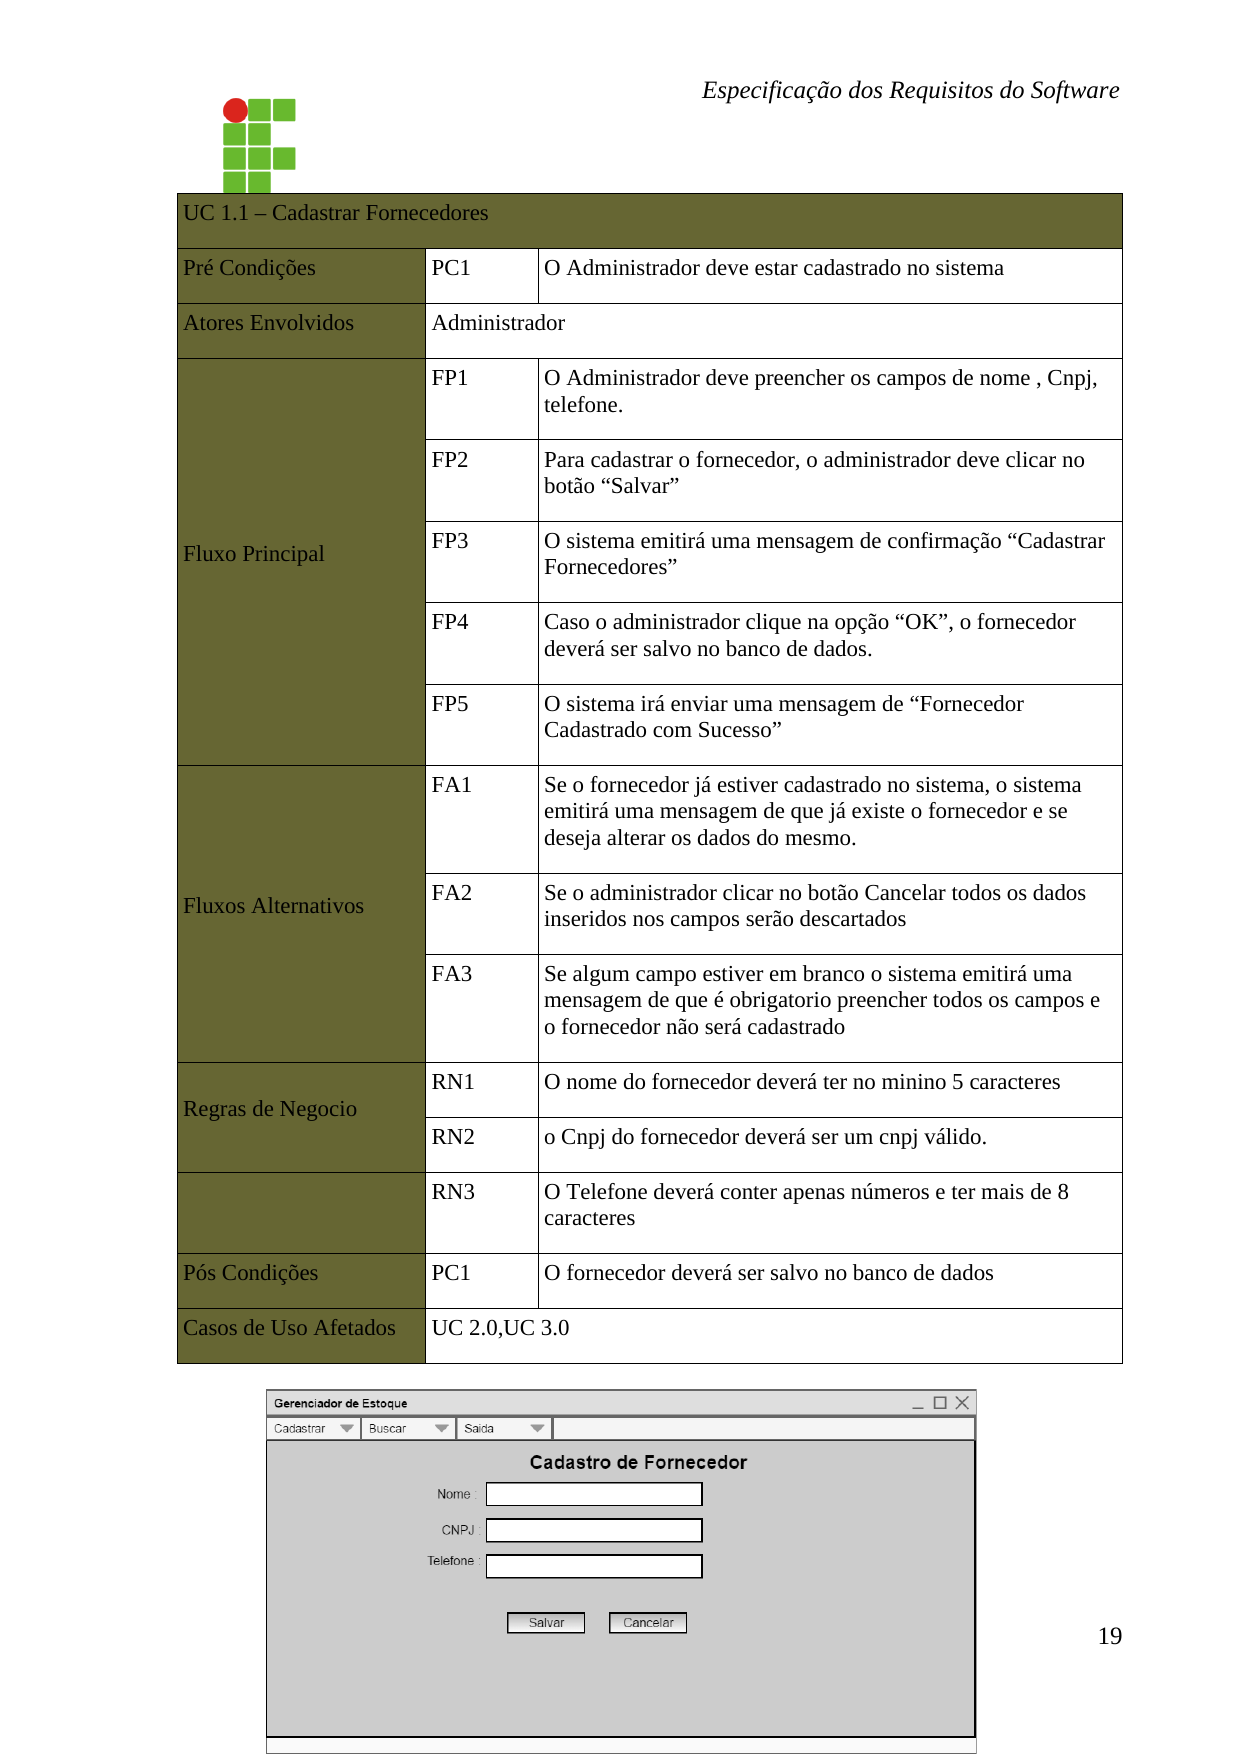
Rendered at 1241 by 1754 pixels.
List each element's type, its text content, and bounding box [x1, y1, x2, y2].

table_cell Fluxo Principal [178, 359, 425, 765]
table_cell Caso o administrador clique na opção “OK”, o fornecedor deverá ser salvo no banco de dados. [539, 603, 1122, 683]
table_cell Pré Condições [178, 249, 425, 303]
table_cell [178, 1173, 425, 1253]
table_cell FP3 [426, 522, 538, 602]
table_cell O Telefone deverá conter apenas números e ter mais de 8 caracteres [539, 1173, 1122, 1253]
table_cell PC1 [426, 1254, 538, 1308]
table_cell O sistema emitirá uma mensagem de confirmação “Cadastrar Fornecedores” [539, 522, 1122, 602]
table_cell Fluxos Alternativos [178, 766, 425, 1062]
table_cell FA3 [426, 955, 538, 1062]
table_cell O Administrador deve estar cadastrado no sistema [539, 249, 1122, 303]
table_cell Casos de Uso Afetados [178, 1309, 425, 1363]
table_cell FP1 [426, 359, 538, 439]
table_cell o Cnpj do fornecedor deverá ser um cnpj válido. [539, 1118, 1122, 1172]
table_cell FP2 [426, 440, 538, 521]
table_cell FP5 [426, 685, 538, 765]
table_cell Se o fornecedor já estiver cadastrado no sistema, o sistema emitirá uma mensagem de que já existe o fornecedor e se deseja alterar os dados do mesmo. [539, 766, 1122, 872]
table_cell RN2 [426, 1118, 538, 1172]
table_cell Atores Envolvidos [178, 304, 425, 358]
table_cell O Administrador deve preencher os campos de nome , Cnpj, telefone. [539, 359, 1122, 439]
table_cell Pós Condições [178, 1254, 425, 1308]
table_header UC 1.1 – Cadastrar Fornecedores [178, 194, 1122, 248]
table_cell Se algum campo estiver em branco o sistema emitirá uma mensagem de que é obrigatorio preencher todos os campos e o fornecedor não será cadastrado [539, 955, 1122, 1062]
table_cell RN1 [426, 1063, 538, 1117]
table_cell FP4 [426, 603, 538, 683]
table_cell Administrador [426, 304, 1122, 358]
table_cell UC 2.0,UC 3.0 [426, 1309, 1122, 1363]
table_cell FA1 [426, 766, 538, 872]
table_cell O nome do fornecedor deverá ter no minino 5 caracteres [539, 1063, 1122, 1117]
table_cell O fornecedor deverá ser salvo no banco de dados [539, 1254, 1122, 1308]
table_cell FA2 [426, 874, 538, 954]
table_cell RN3 [426, 1173, 538, 1253]
table_cell Para cadastrar o fornecedor, o administrador deve clicar no botão “Salvar” [539, 440, 1122, 521]
table_cell PC1 [426, 249, 538, 303]
table_cell O sistema irá enviar uma mensagem de “Fornecedor Cadastrado com Sucesso” [539, 685, 1122, 765]
table_cell Regras de Negocio [178, 1063, 425, 1172]
table_cell Se o administrador clicar no botão Cancelar todos os dados inseridos nos campos serão descartados [539, 874, 1122, 954]
